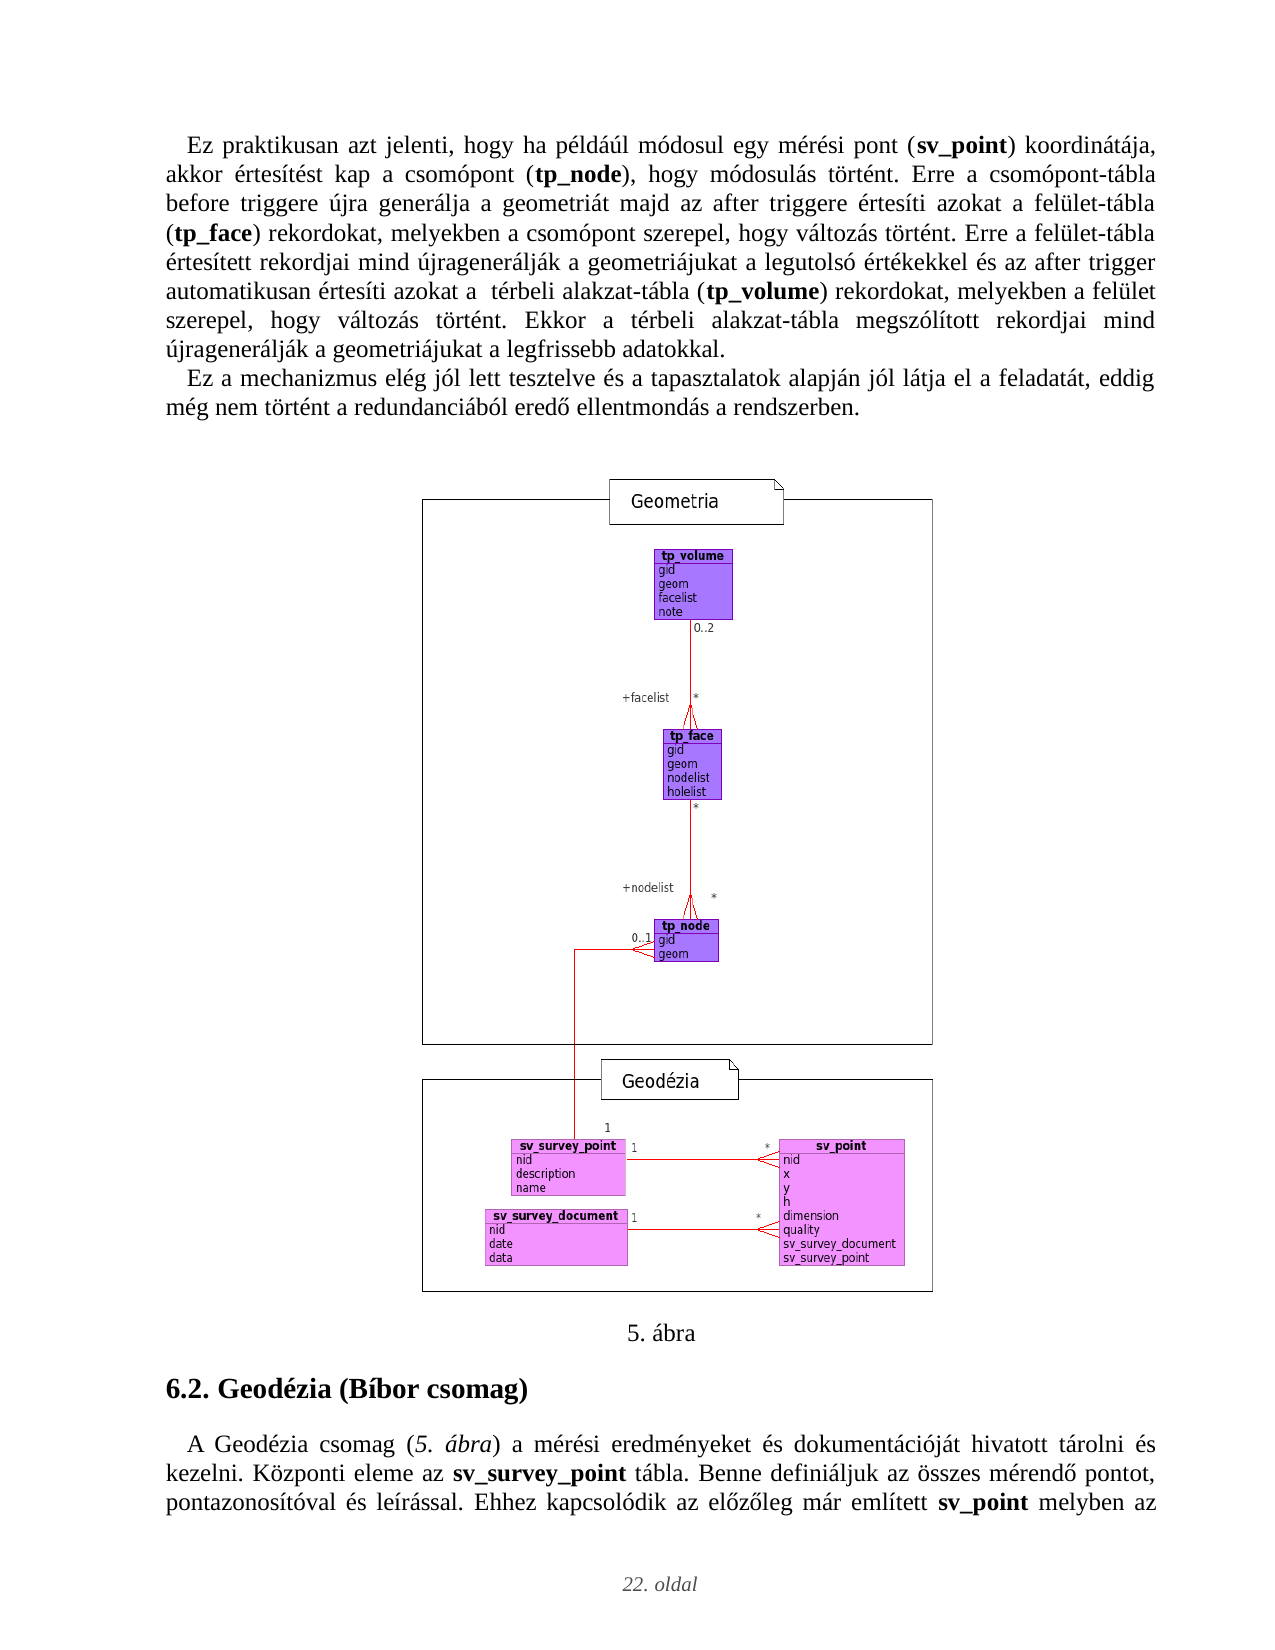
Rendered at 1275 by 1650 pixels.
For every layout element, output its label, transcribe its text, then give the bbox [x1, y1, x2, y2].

text Ez a mechanizmus elég jól lett tesztelve és a tapasztalatok alapján jól látja el a feladatát, eddig még nem történt a redundanciából eredő ellentmondás a rendszerben. [166, 363, 1156, 421]
text A Geodézia csomag (5. ábra) a mérési eredményeket és dokumentációját hivatott tárolni és kezelni. Központi eleme az sv_survey_point tábla. Benne definiáljuk az összes mérendő pontot, pontazonosítóval és leírással. Ehhez kapcsolódik az előzőleg már említett sv_point melyben az [166, 1429, 1156, 1516]
text 5. ábra [166, 1318, 1156, 1347]
list Geodézia (Bíbor csomag) [166, 1371, 1156, 1405]
text Ez praktikusan azt jelenti, hogy ha példáúl módosul egy mérési pont (sv_point) koordinátája, akkor értesítést kap a csomópont (tp_node), hogy módosulás történt. Erre a csomópont-tábla before triggere újra generálja a geometriát majd az after triggere értesíti azokat a felület-tábla (tp_face) rekordokat, melyekben a csomópont szerepel, hogy változás történt. Erre a felület-tábla értesített rekordjai mind újragenerálják a geometriájukat a legutolsó értékekkel és az after trigger automatikusan értesíti azokat a térbeli alakzat-tábla (tp_volume) rekordokat, melyekben a felület szerepel, hogy változás történt. Ekkor a térbeli alakzat-tábla megszólított rekordjai mind újragenerálják a geometriájukat a legfrissebb adatokkal. [166, 130, 1156, 363]
picture [386, 450, 957, 1319]
